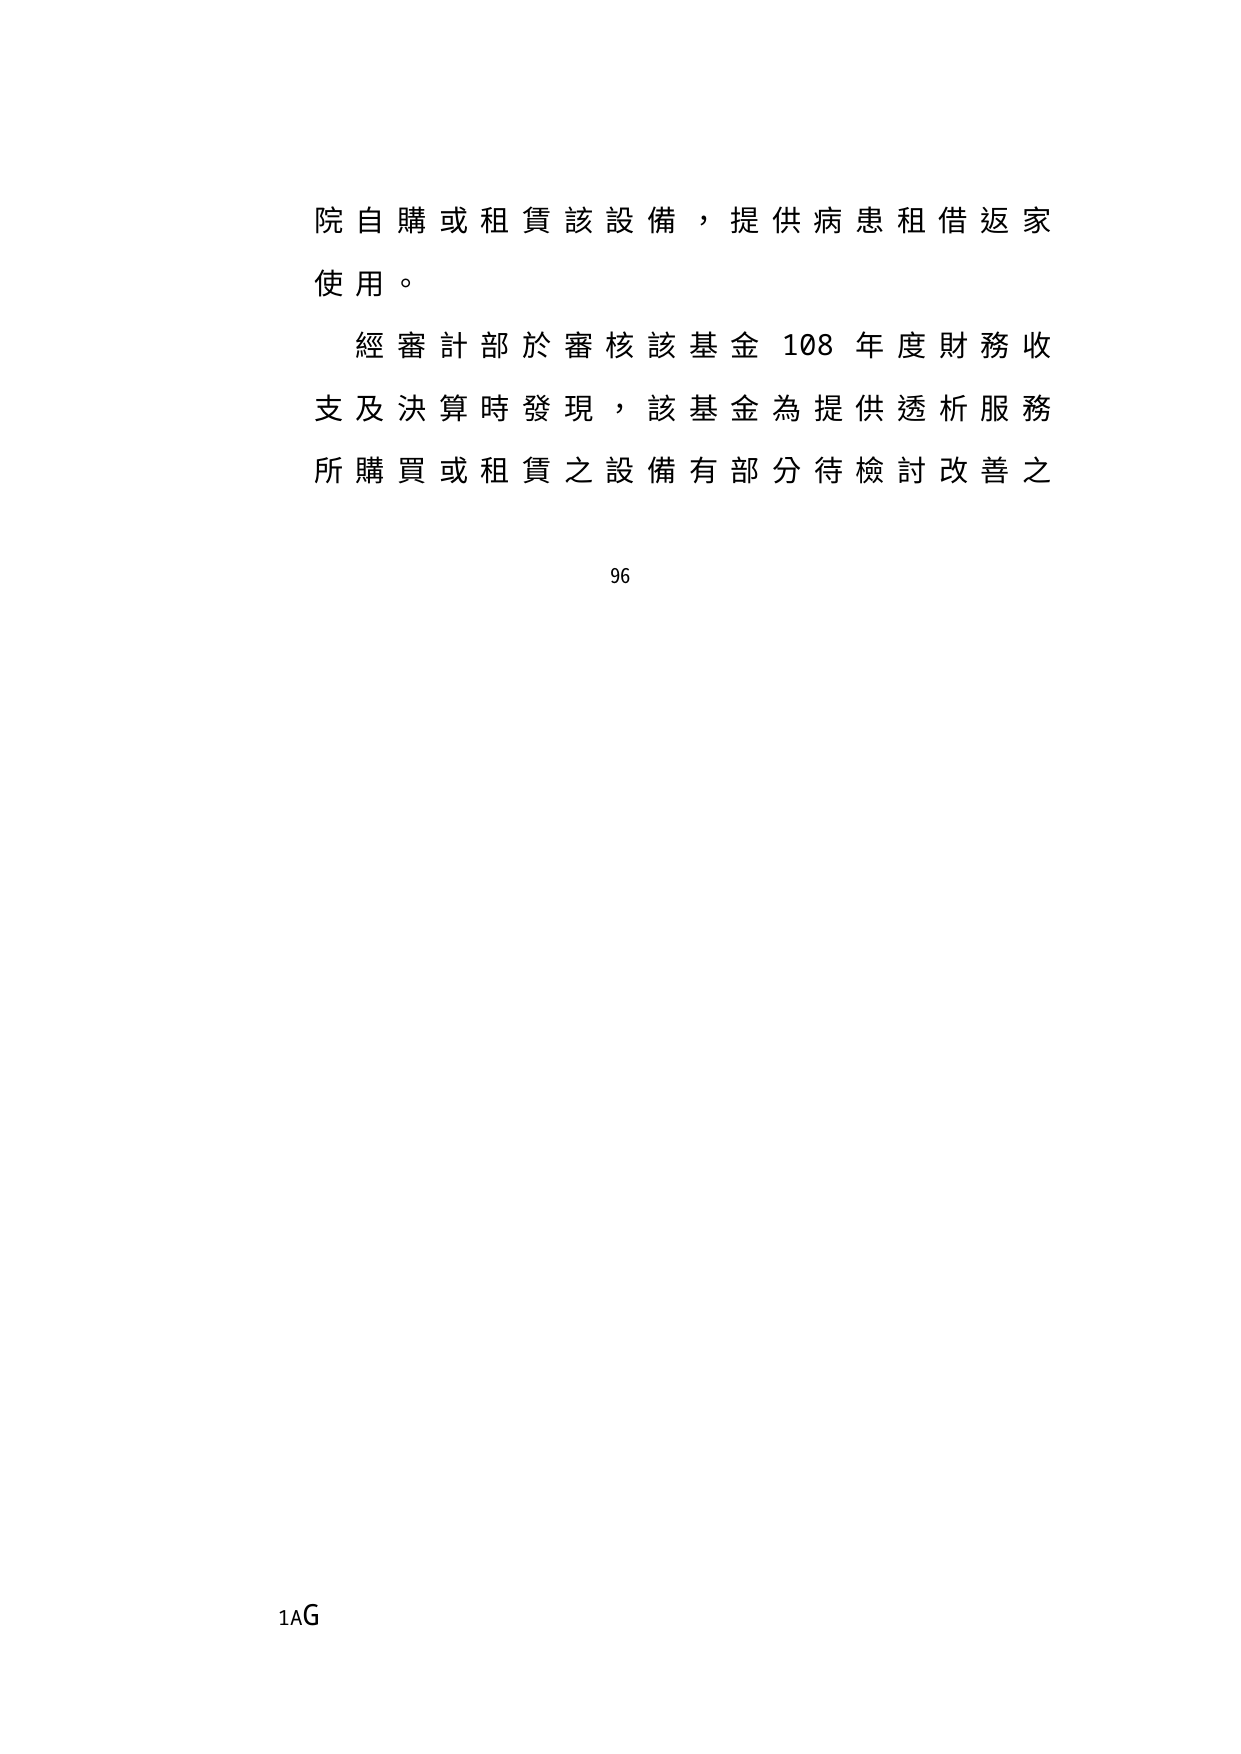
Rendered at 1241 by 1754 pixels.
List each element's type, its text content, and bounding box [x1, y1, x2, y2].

text 經審計部於審核該基金108年度財務收支及決算時發現，該基金為提供透析服務所購買或租賃之設備有部分待檢討改善之 [271, 302, 1058, 490]
text 院自購或租賃該設備，提供病患租借返家使用。 [271, 177, 1058, 302]
